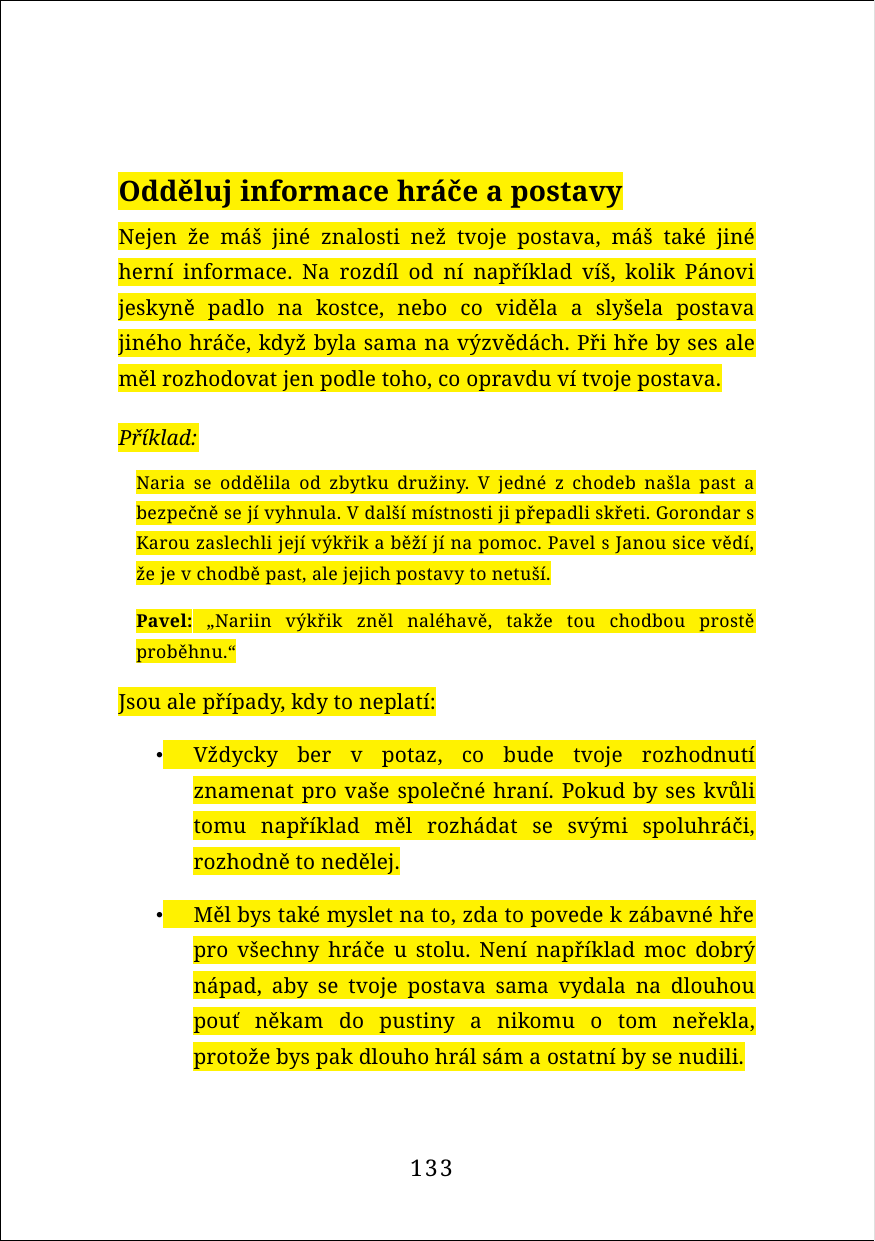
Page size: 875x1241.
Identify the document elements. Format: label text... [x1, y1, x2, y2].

text Nejen že máš jiné znalosti než tvoje postava, máš také jiné herní informace. Na rozdíl od ní například víš, kolik Pánovi jeskyně padlo na kostce, nebo co viděla a slyšela postava jiného hráče, když byla sama na výzvědách. Při hře by ses ale měl rozhodovat jen podle toho, co opravdu ví tvoje postava. [118, 222, 756, 392]
text Naria se oddělila od zbytku družiny. V jedné z chodeb našla past a bezpečně se jí vyhnula. V další místnosti ji přepadli skřeti. Gorondar s Karou zaslechli její výkřik a běží jí na pomoc. Pavel s Janou sice vědí, že je v chodbě past, ale jejich postavy to netuší. [136, 470, 756, 585]
text Pavel: „Nariin výkřik zněl naléhavě, takže tou chodbou prostě proběhnu.“ [136, 609, 756, 663]
text Jsou ale případy, kdy to neplatí: [118, 687, 756, 716]
list Měl bys také myslet na to, zda to povede k zábavné hře pro všechny hráče u stolu. Není například moc dobrý nápad, aby se tvoje postava sama vydala na dlouhou pouť někam do pustiny a nikomu o tom neřekla, protože bys pak dlouho hrál sám a ostatní by se nudili. [156, 900, 756, 1071]
subtitle Odděluj informace hráče a postavy [118, 172, 756, 210]
text Příklad: [118, 423, 756, 452]
list Vždycky ber v potaz, co bude tvoje rozhodnutí znamenat pro vaše společné hraní. Pokud by ses kvůli tomu například měl rozhádat se svými spoluhráči, rozhodně to nedělej. [156, 740, 756, 875]
